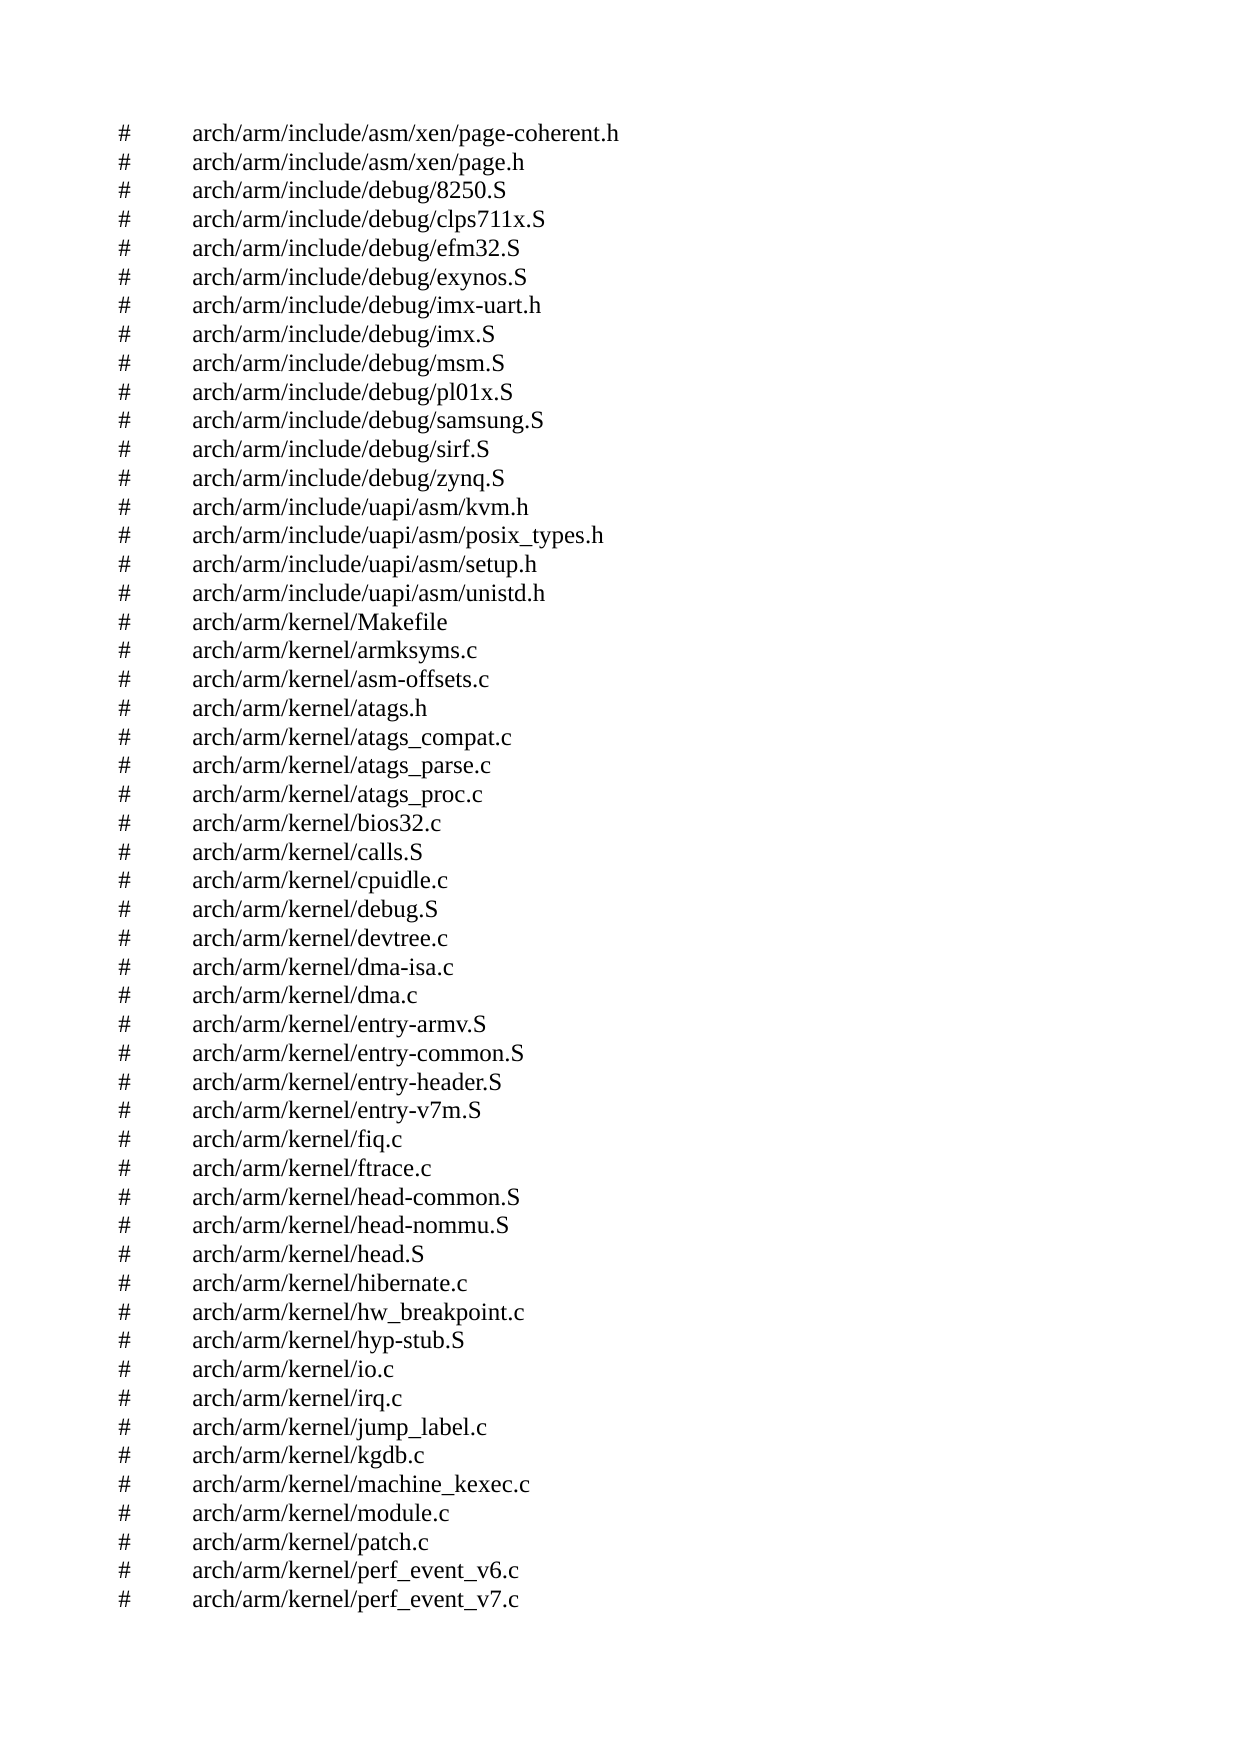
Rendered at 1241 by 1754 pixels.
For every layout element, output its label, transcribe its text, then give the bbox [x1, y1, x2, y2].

text # arch/arm/include/debug/exynos.S [118, 262, 1122, 291]
text # arch/arm/kernel/calls.S [118, 837, 1122, 866]
text # arch/arm/kernel/jump_label.c [118, 1412, 1122, 1441]
text # arch/arm/kernel/ftrace.c [118, 1153, 1122, 1182]
text # arch/arm/kernel/hibernate.c [118, 1268, 1122, 1297]
text # arch/arm/include/debug/pl01x.S [118, 377, 1122, 406]
text # arch/arm/kernel/entry-armv.S [118, 1009, 1122, 1038]
text # arch/arm/kernel/machine_kexec.c [118, 1469, 1122, 1498]
text # arch/arm/kernel/kgdb.c [118, 1441, 1122, 1469]
text # arch/arm/include/uapi/asm/posix_types.h [118, 521, 1122, 549]
text # arch/arm/include/debug/samsung.S [118, 406, 1122, 434]
text # arch/arm/kernel/devtree.c [118, 923, 1122, 952]
text # arch/arm/include/uapi/asm/setup.h [118, 549, 1122, 578]
text # arch/arm/include/debug/8250.S [118, 176, 1122, 204]
text # arch/arm/include/debug/msm.S [118, 348, 1122, 377]
text # arch/arm/kernel/head-nommu.S [118, 1211, 1122, 1239]
text # arch/arm/kernel/io.c [118, 1354, 1122, 1383]
text # arch/arm/kernel/debug.S [118, 894, 1122, 923]
text # arch/arm/include/debug/efm32.S [118, 233, 1122, 262]
text # arch/arm/kernel/perf_event_v7.c [118, 1584, 1122, 1613]
text # arch/arm/include/uapi/asm/unistd.h [118, 578, 1122, 607]
text # arch/arm/kernel/entry-header.S [118, 1067, 1122, 1096]
text # arch/arm/kernel/Makefile [118, 607, 1122, 636]
text # arch/arm/kernel/hw_breakpoint.c [118, 1297, 1122, 1326]
text # arch/arm/include/debug/clps711x.S [118, 204, 1122, 233]
text # arch/arm/include/debug/imx.S [118, 319, 1122, 348]
text # arch/arm/kernel/hyp-stub.S [118, 1326, 1122, 1354]
text # arch/arm/include/asm/xen/page.h [118, 147, 1122, 176]
text # arch/arm/kernel/entry-common.S [118, 1038, 1122, 1067]
text # arch/arm/include/asm/xen/page-coherent.h [118, 118, 1122, 147]
text # arch/arm/kernel/head-common.S [118, 1182, 1122, 1211]
text # arch/arm/kernel/irq.c [118, 1383, 1122, 1412]
text # arch/arm/kernel/atags_proc.c [118, 779, 1122, 808]
text # arch/arm/kernel/module.c [118, 1498, 1122, 1527]
text # arch/arm/kernel/entry-v7m.S [118, 1096, 1122, 1124]
text # arch/arm/kernel/asm-offsets.c [118, 664, 1122, 693]
text # arch/arm/include/debug/imx-uart.h [118, 291, 1122, 319]
text # arch/arm/kernel/atags.h [118, 693, 1122, 722]
text # arch/arm/include/uapi/asm/kvm.h [118, 492, 1122, 521]
text # arch/arm/kernel/cpuidle.c [118, 866, 1122, 894]
text # arch/arm/kernel/fiq.c [118, 1124, 1122, 1153]
text # arch/arm/kernel/armksyms.c [118, 636, 1122, 664]
text # arch/arm/kernel/atags_parse.c [118, 751, 1122, 779]
text # arch/arm/kernel/atags_compat.c [118, 722, 1122, 751]
text # arch/arm/kernel/patch.c [118, 1527, 1122, 1556]
text # arch/arm/kernel/dma-isa.c [118, 952, 1122, 981]
text # arch/arm/include/debug/sirf.S [118, 434, 1122, 463]
text # arch/arm/kernel/dma.c [118, 981, 1122, 1009]
text # arch/arm/include/debug/zynq.S [118, 463, 1122, 492]
text # arch/arm/kernel/bios32.c [118, 808, 1122, 837]
text # arch/arm/kernel/head.S [118, 1239, 1122, 1268]
text # arch/arm/kernel/perf_event_v6.c [118, 1556, 1122, 1584]
